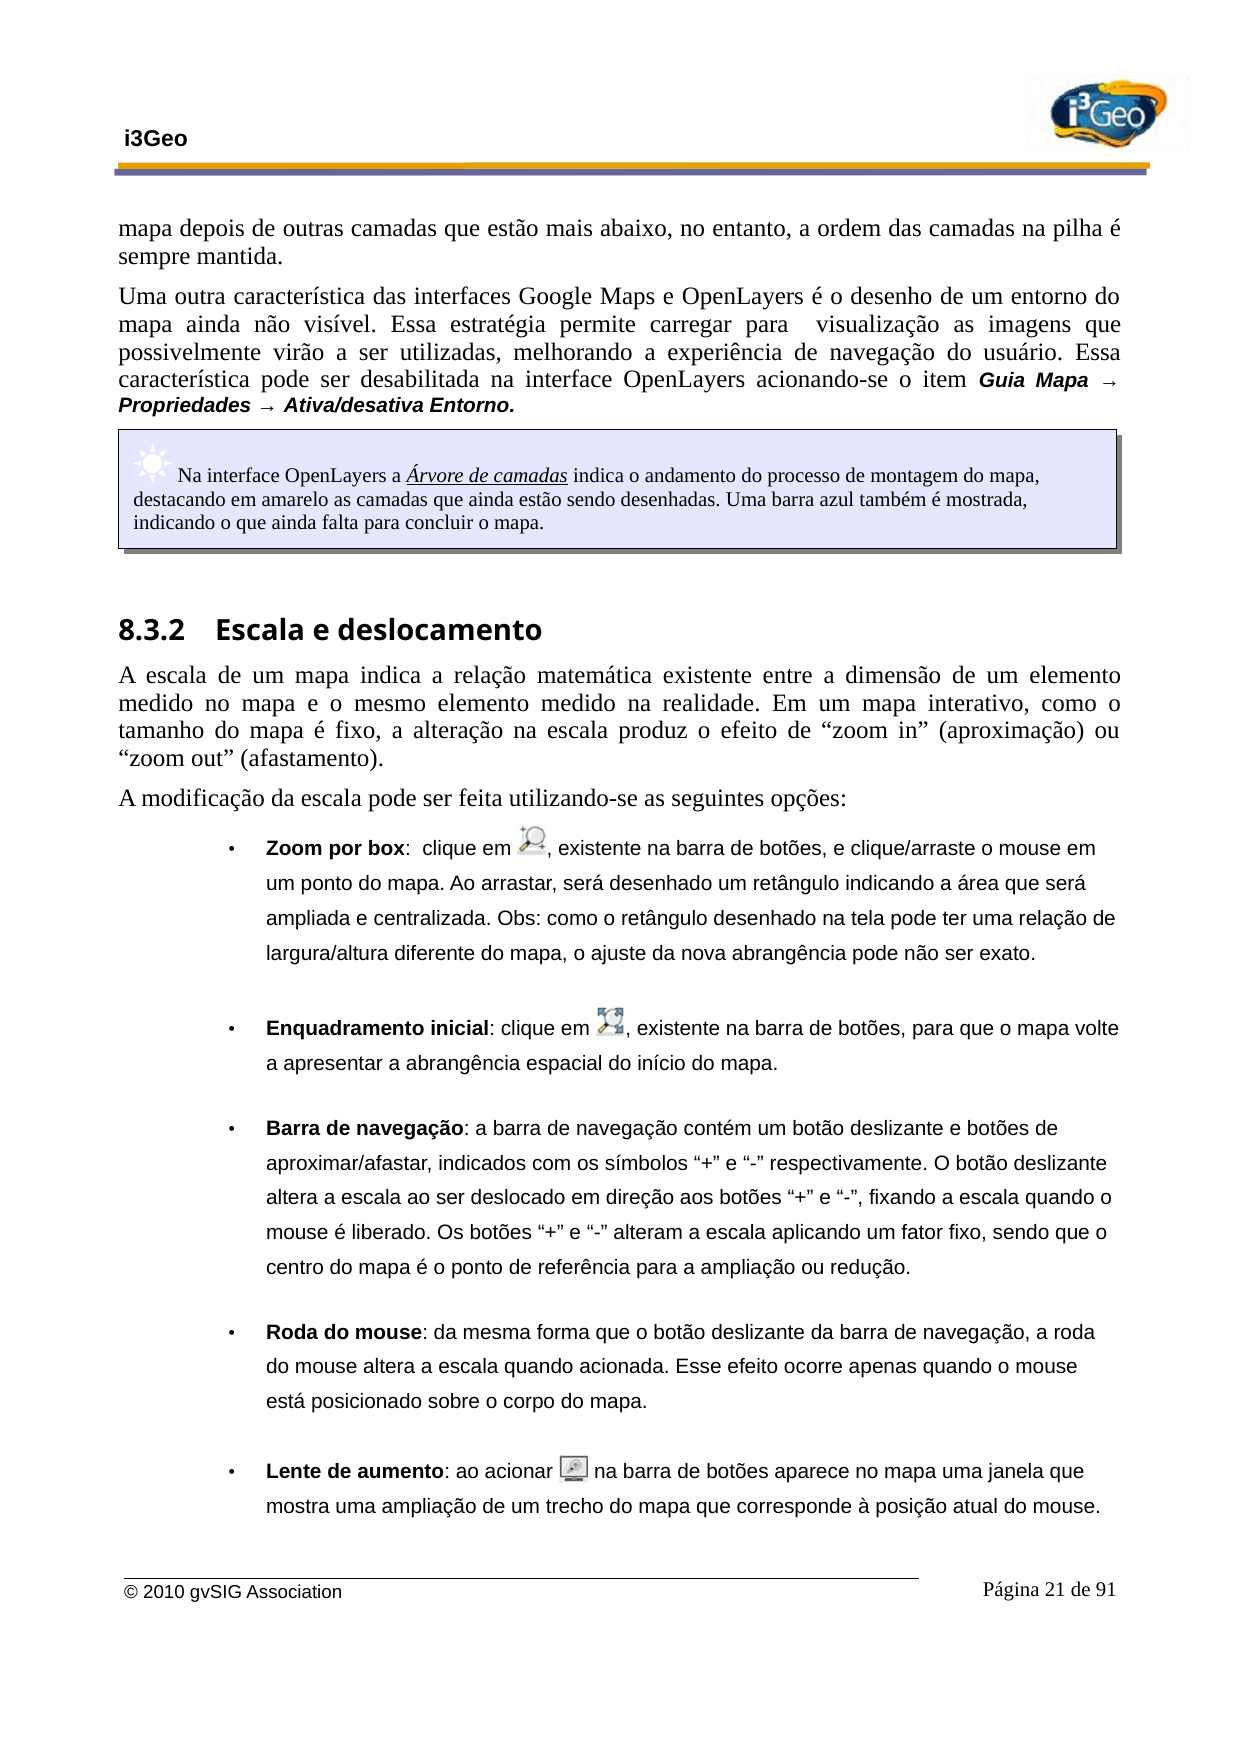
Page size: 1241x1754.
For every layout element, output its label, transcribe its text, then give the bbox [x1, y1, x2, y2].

list Zoom por box: clique em , existente na barra de botões, e clique/arraste o mouse em um ponto do mapa. Ao arrastar, será desenhado um retângulo indicando a área que será ampliada e centralizada. Obs: como o retângulo desenhado na tela pode ter uma relação de largura/altura diferente do mapa, o ajuste da nova abrangência pode não ser exato. [228, 825, 1122, 964]
list Roda do mouse: da mesma forma que o botão deslizante da barra de navegação, a roda do mouse altera a escala quando acionada. Esse efeito ocorre apenas quando o mouse está posicionado sobre o corpo do mapa. [228, 1320, 1122, 1413]
picture [138, 449, 167, 483]
picture [558, 1454, 589, 1482]
picture [133, 460, 141, 467]
text A escala de um mapa indica a relação matemática existente entre a dimensão de um elemento medido no mapa e o mesmo elemento medido na realidade. Em um mapa interativo, como o tamanho do mapa é fixo, a alteração na escala produz o efeito de “zoom in” (aproximação) ou “zoom out” (afastamento). [118, 661, 1122, 772]
picture [149, 443, 156, 452]
subtitle Escala e deslocamento [118, 609, 1122, 649]
list Enquadramento inicial: clique em , existente na barra de botões, para que o mapa volte a apresentar a abrangência espacial do início do mapa. [228, 1006, 1122, 1074]
text Na interface OpenLayers a Árvore de camadas indica o andamento do processo de montagem do mapa, destacando em amarelo as camadas que ainda estão sendo desenhadas. Uma barra azul também é mostrada, indicando o que ainda falta para concluir o mapa. [119, 430, 1116, 548]
picture [595, 1006, 625, 1036]
list Lente de aumento: ao acionar na barra de botões aparece no mapa uma janela que mostra uma ampliação de um trecho do mapa que corresponde à posição atual do mouse. [228, 1455, 1122, 1518]
text mapa depois de outras camadas que estão mais abaixo, no entanto, a ordem das camadas na pilha é sempre mantida. [118, 214, 1122, 270]
picture [1025, 74, 1191, 151]
text A modificação da escala pode ser feita utilizando-se as seguintes opções: [118, 784, 1122, 812]
text Uma outra característica das interfaces Google Maps e OpenLayers é o desenho de um entorno do mapa ainda não visível. Essa estratégia permite carregar para visualização as imagens que possivelmente virão a ser utilizadas, melhorando a experiência de navegação do usuário. Essa característica pode ser desabilitada na interface OpenLayers acionando-se o item Guia mapa → Propriedades → Ativa/desativa entorno. [118, 282, 1122, 416]
picture [164, 460, 173, 467]
list Barra de navegação: a barra de navegação contém um botão deslizante e botões de aproximar/afastar, indicados com os símbolos “+” e “-” respectivamente. O botão deslizante altera a escala ao ser deslocado em direção aos botões “+” e “-”, fixando a escala quando o mouse é liberado. Os botões “+” e “-” alteram a escala aplicando um fator fixo, sendo que o centro do mapa é o ponto de referência para a ampliação ou redução. [228, 1116, 1122, 1279]
picture [517, 824, 547, 856]
